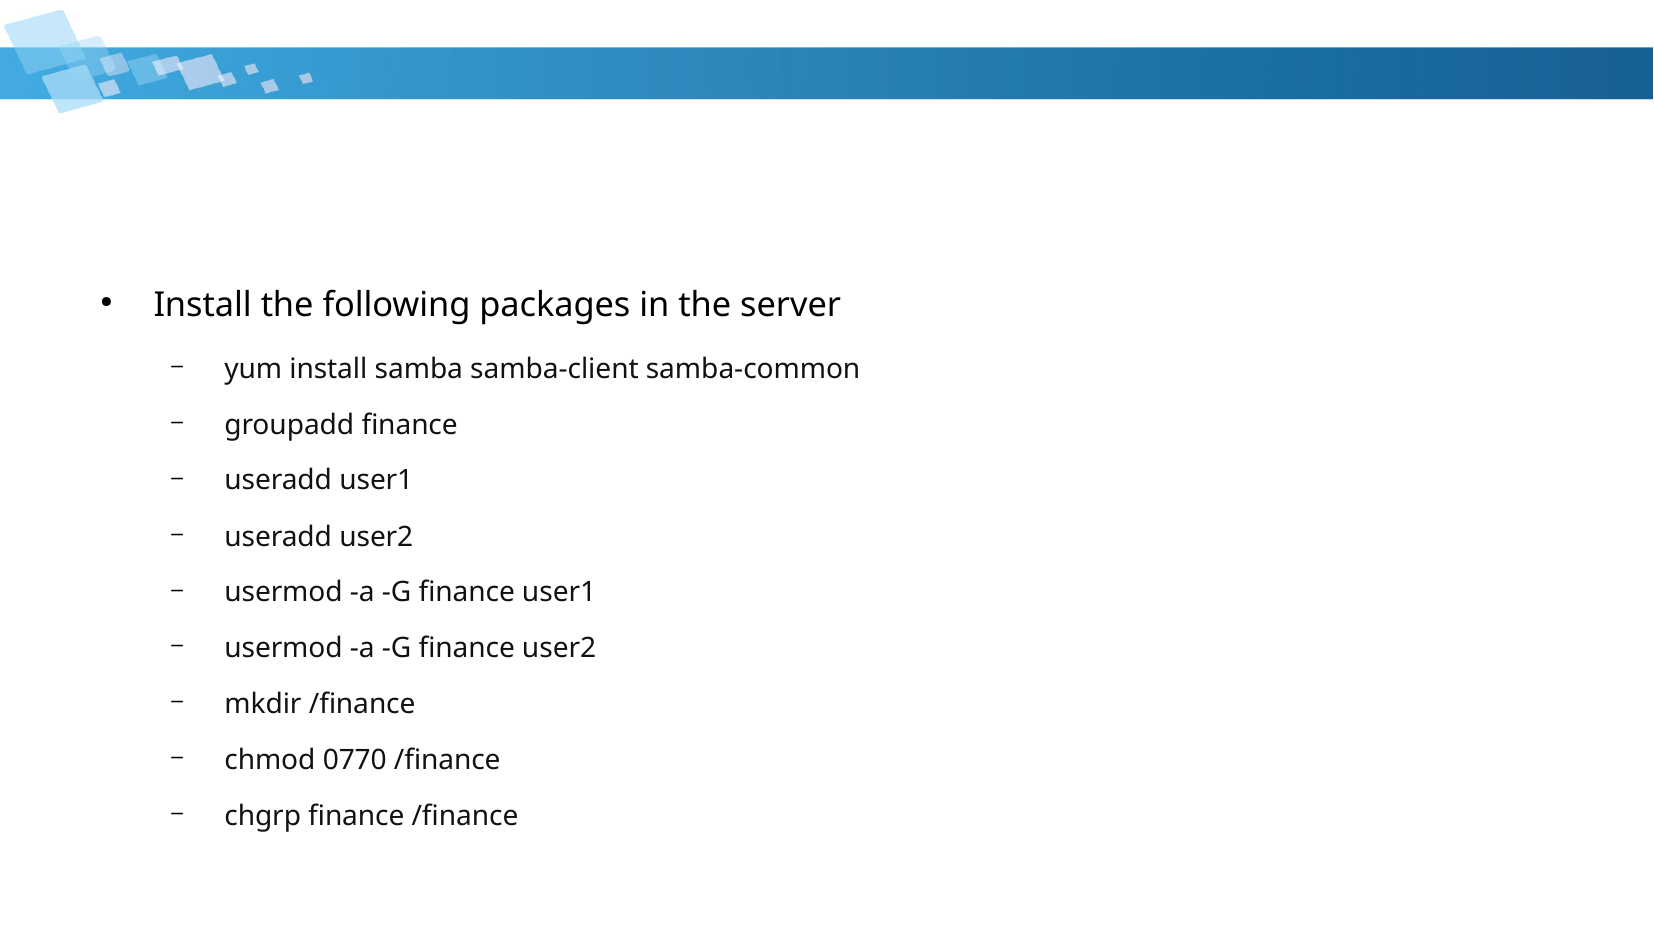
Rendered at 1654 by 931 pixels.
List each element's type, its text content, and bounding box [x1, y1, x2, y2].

list Install the following packages in the server yum install samba samba-client samba-common groupadd finance useradd user1 useradd user2 usermod -a -G finance user1 usermod -a -G finance user2 mkdir /finance chmod 0770 /finance chgrp finance /finance [82, 279, 1571, 820]
picture [0, 0, 1653, 929]
